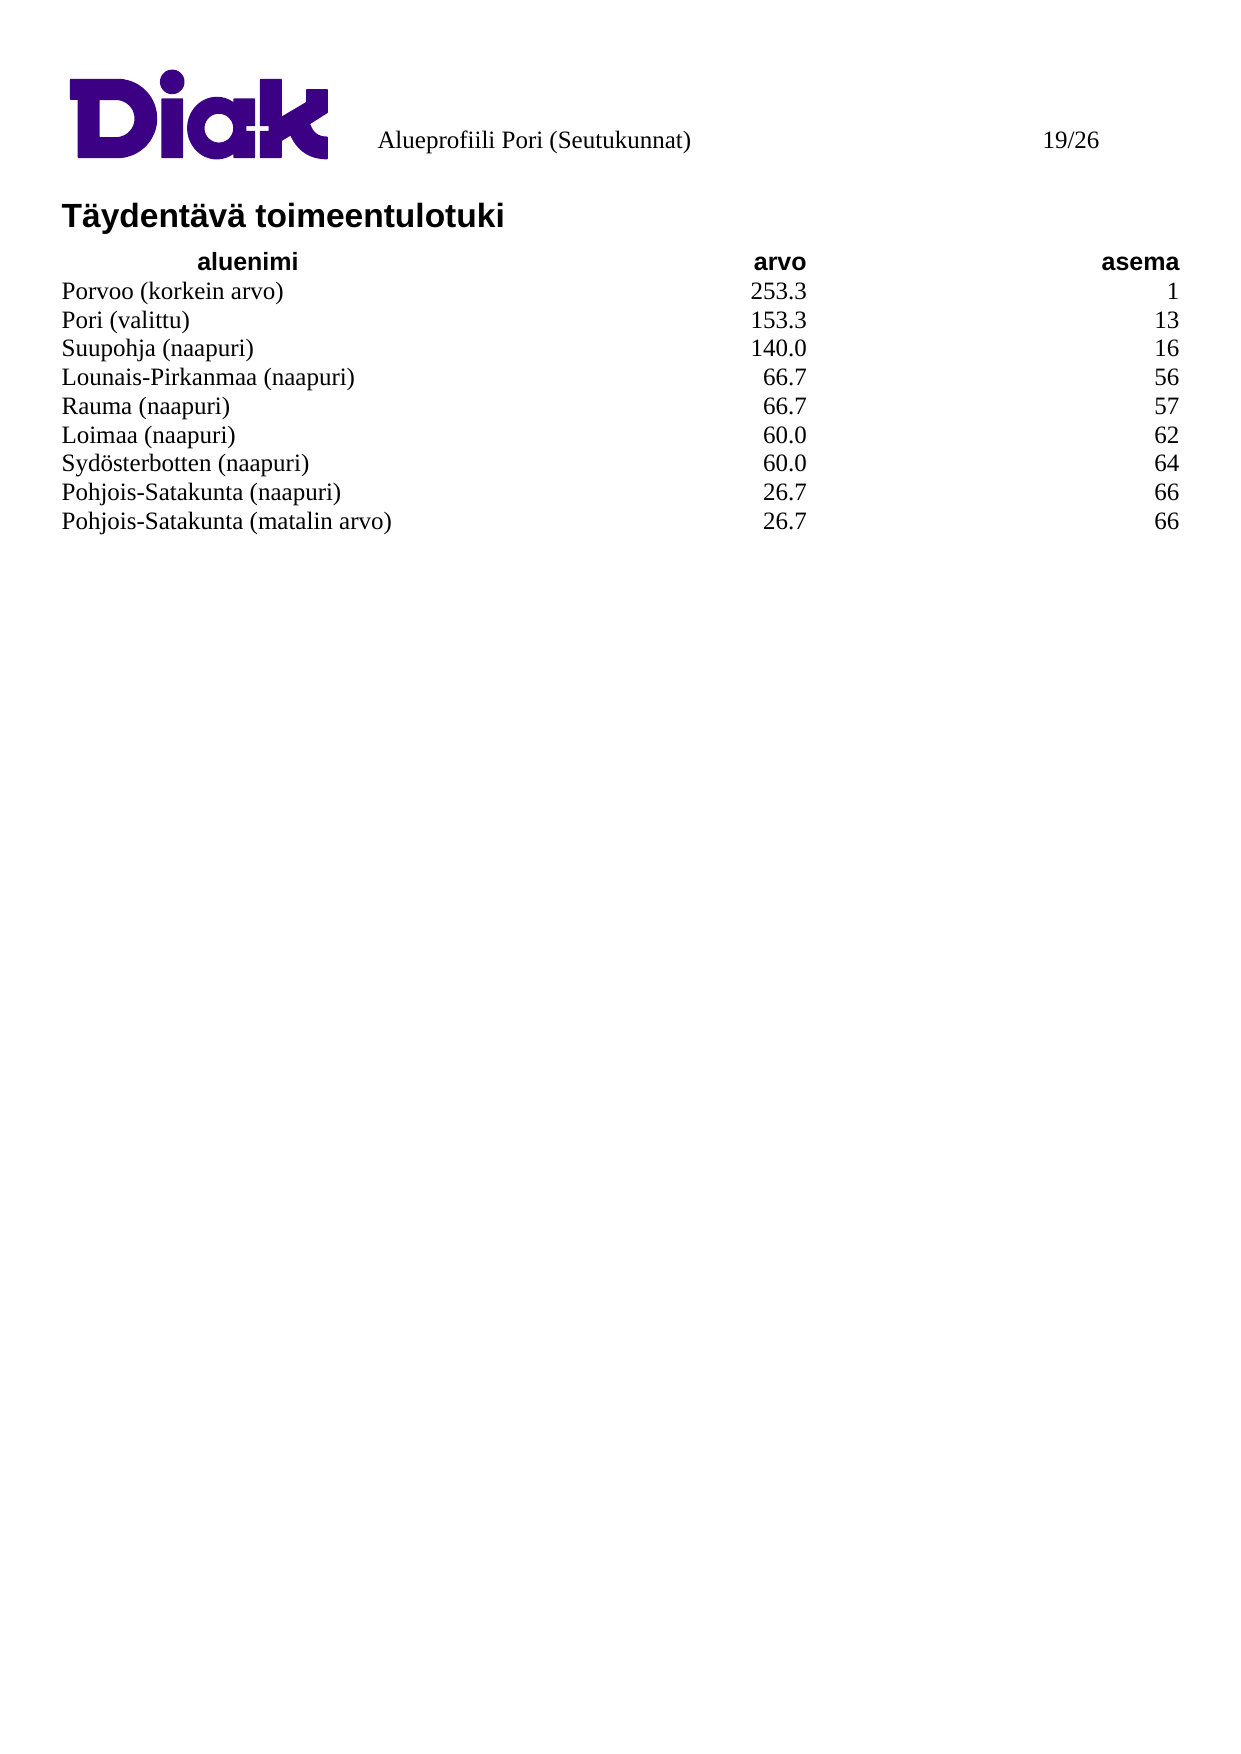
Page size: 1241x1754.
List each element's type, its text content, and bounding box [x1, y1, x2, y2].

table_cell Pohjois-Satakunta (matalin arvo) [61, 506, 434, 535]
table_cell Porvoo (korkein arvo) [61, 276, 434, 305]
table_cell 57 [806, 391, 1179, 420]
table_cell 140.0 [434, 334, 806, 362]
table_cell 60.0 [434, 420, 806, 448]
table_cell Rauma (naapuri) [61, 391, 434, 420]
table_cell Pori (valittu) [61, 305, 434, 333]
table_cell 66 [806, 477, 1179, 506]
table_cell 60.0 [434, 449, 806, 477]
table_cell 26.7 [434, 506, 806, 535]
table_cell Sydösterbotten (naapuri) [61, 449, 434, 477]
table_cell 66.7 [434, 362, 806, 391]
subtitle Täydentävä toimeentulotuki [61, 196, 1179, 235]
table_cell 253.3 [434, 276, 806, 305]
table_header arvo [434, 247, 806, 276]
table_cell Pohjois-Satakunta (naapuri) [61, 477, 434, 506]
table_header aluenimi [61, 247, 434, 276]
table_cell Suupohja (naapuri) [61, 334, 434, 362]
table_cell 26.7 [434, 477, 806, 506]
table_cell 62 [806, 420, 1179, 448]
table_header asema [806, 247, 1179, 276]
table_cell 66 [806, 506, 1179, 535]
table_cell Loimaa (naapuri) [61, 420, 434, 448]
table_cell 13 [806, 305, 1179, 333]
table_cell 64 [806, 449, 1179, 477]
table_cell 153.3 [434, 305, 806, 333]
table_cell Lounais-Pirkanmaa (naapuri) [61, 362, 434, 391]
table_cell 16 [806, 334, 1179, 362]
table_cell 1 [806, 276, 1179, 305]
table_cell 66.7 [434, 391, 806, 420]
table_cell 56 [806, 362, 1179, 391]
